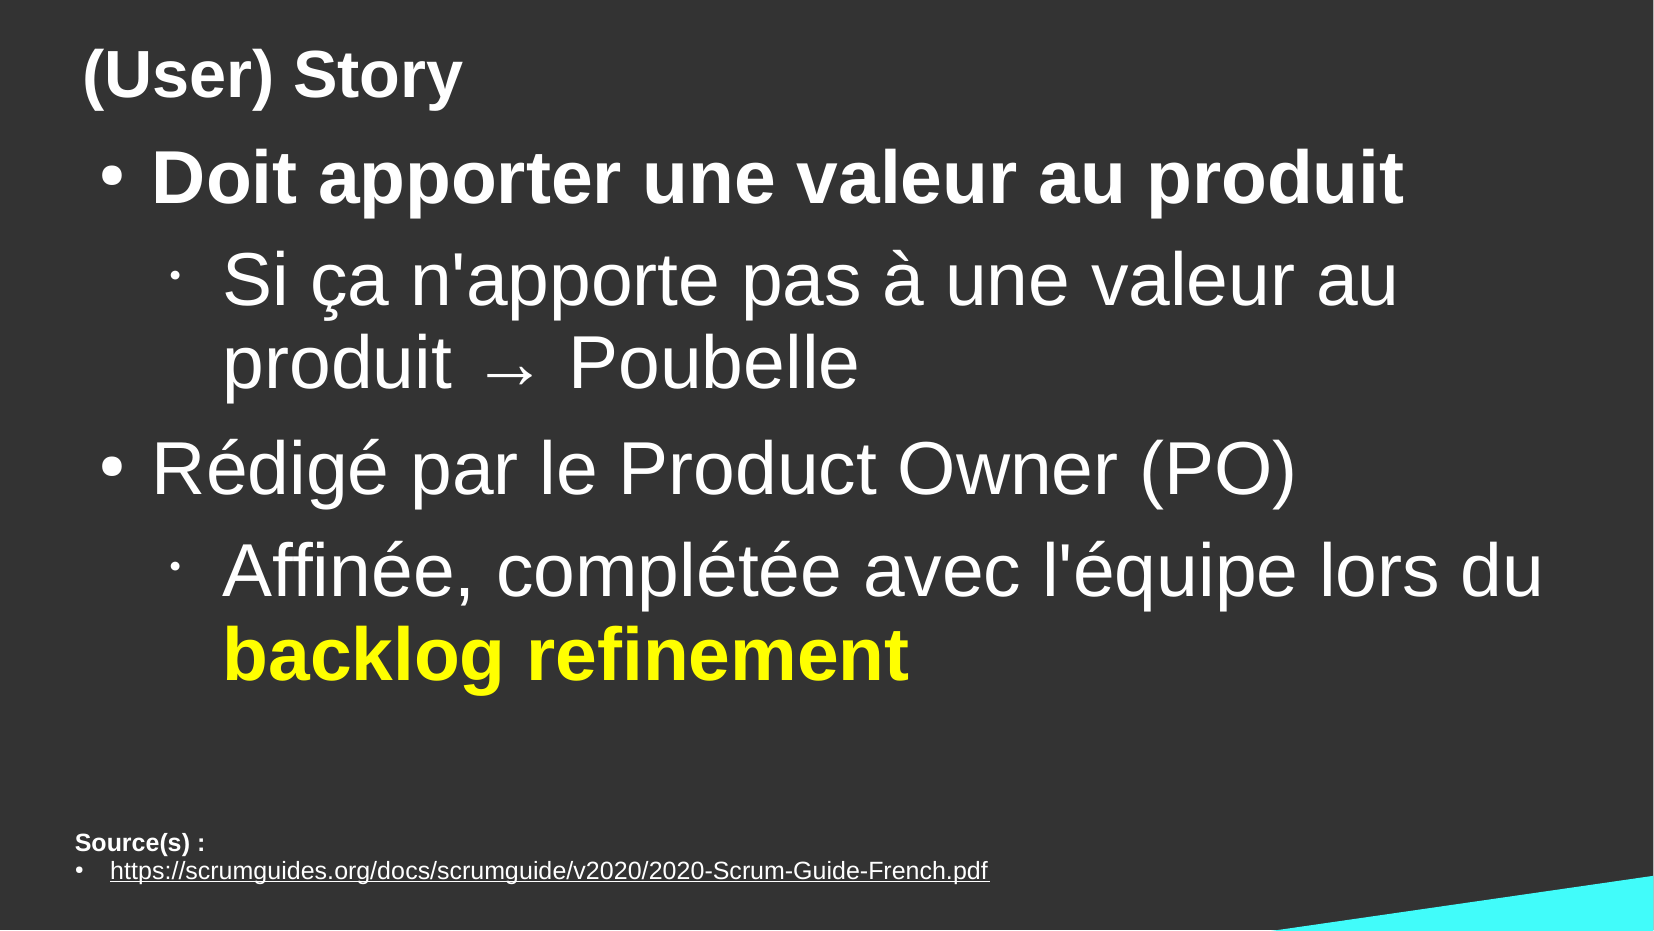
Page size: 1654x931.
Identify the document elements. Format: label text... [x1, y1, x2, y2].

text_box Source(s) : https://scrumguides.org/docs/scrumguide/v2020/2020-Scrum-Guide-French.pdf [60, 821, 1546, 921]
list Doit apporter une valeur au produit Si ça n'apporte pas à une valeur au produit → Poubelle Rédigé par le Product Owner (PO) Affinée, complétée avec l'équipe lors du backlog refinement [80, 135, 1620, 777]
title (User) Story [82, 37, 1571, 122]
text_box [1271, 875, 1654, 931]
